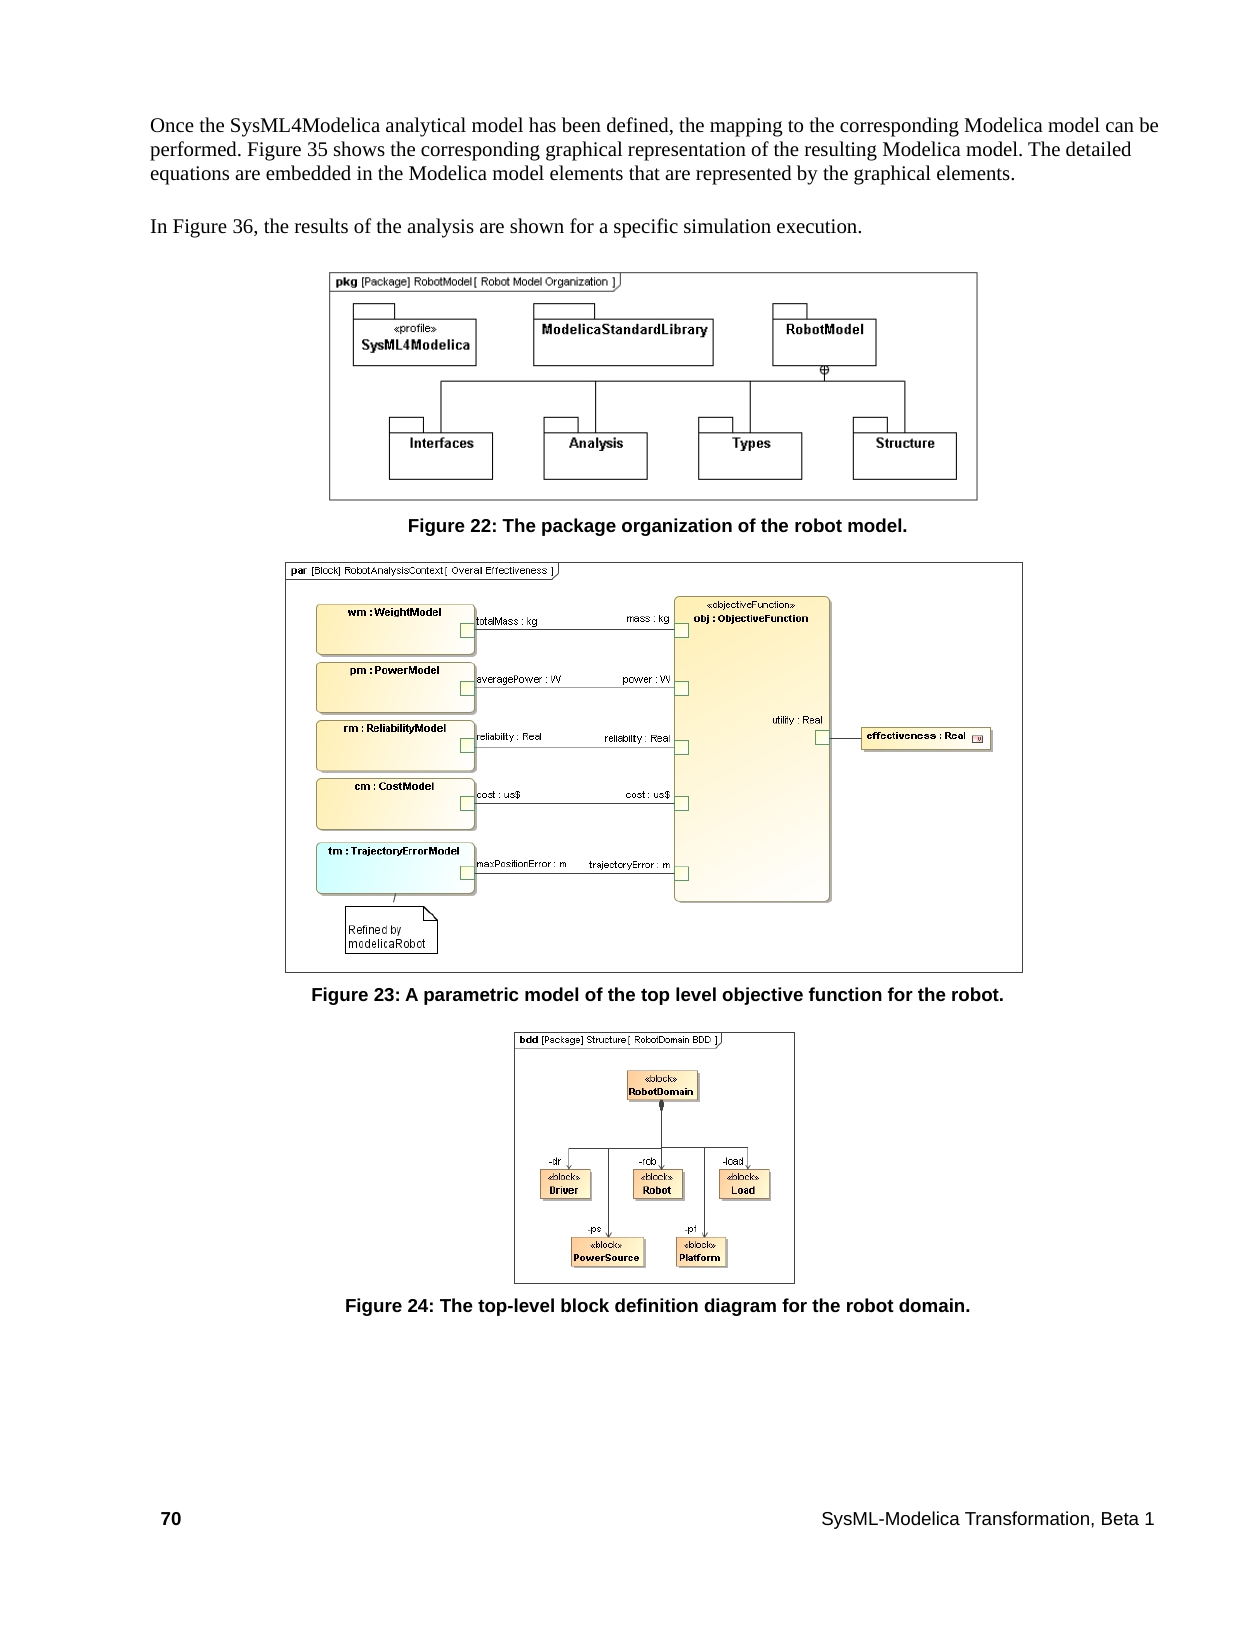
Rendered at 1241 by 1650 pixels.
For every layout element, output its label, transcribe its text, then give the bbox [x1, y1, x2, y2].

text Figure 24: The top-level block definition diagram for the robot domain. [150, 1295, 1166, 1317]
picture [509, 1027, 807, 1296]
text Figure 23: A parametric model of the top level objective function for the robot. [150, 984, 1166, 1006]
picture [324, 267, 992, 515]
text Figure 22: The package organization of the robot model. [150, 514, 1166, 536]
text In Figure 36, the results of the analysis are shown for a specific simulation execution. [150, 214, 1166, 238]
text Once the SysML4Modelica analytical model has been defined, the mapping to the corresponding Modelica model can be performed. Figure 35 shows the corresponding graphical representation of the resulting Modelica model. The detailed equations are embedded in the Modelica model elements that are represented by the graphical elements. [150, 112, 1166, 185]
picture [281, 557, 1035, 985]
